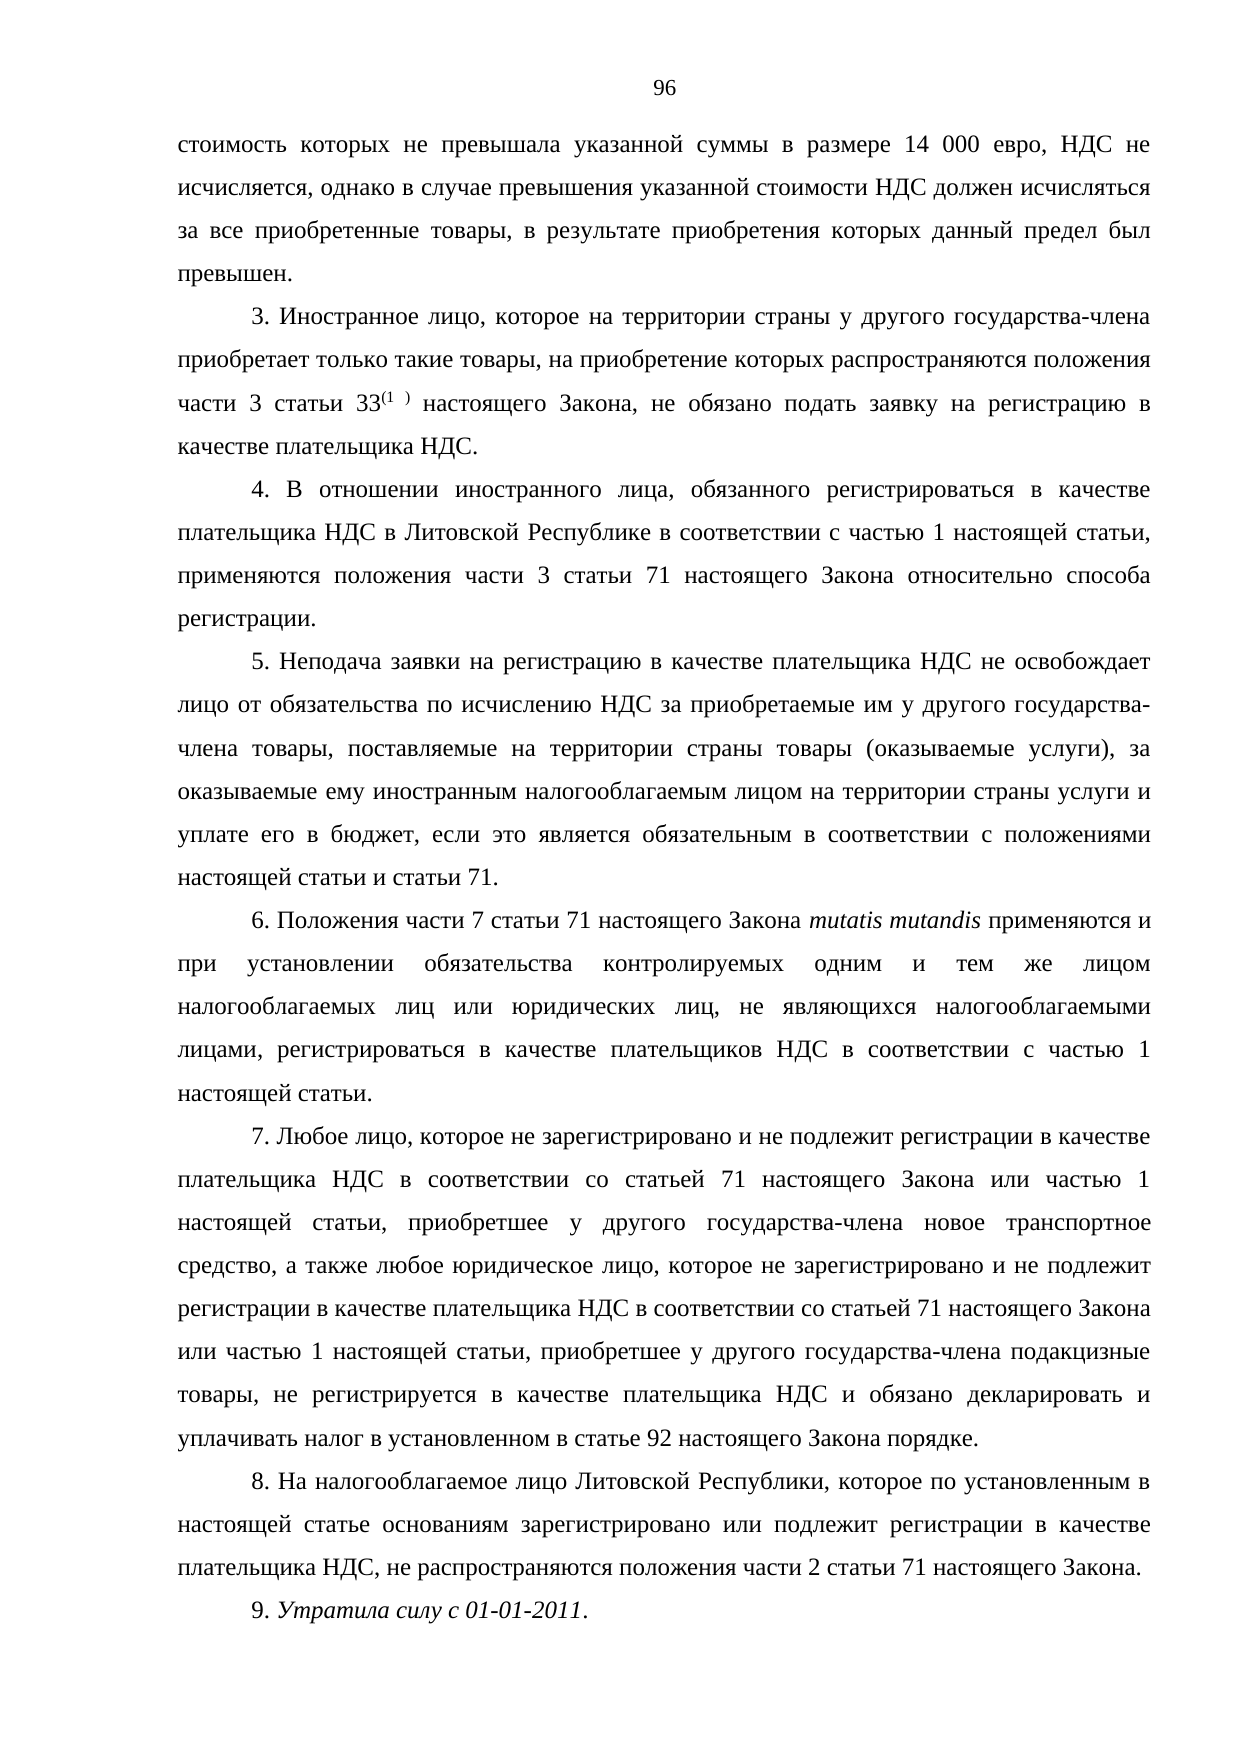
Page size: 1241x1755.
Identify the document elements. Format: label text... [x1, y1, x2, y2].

text 7. Любое лицо, которое не зарегистрировано и не подлежит регистрации в качестве плательщика НДС в соответствии со статьей 71 настоящего Закона или частью 1 настоящей статьи, приобретшее у другого государства-члена новое транспортное средство, а также любое юридическое лицо, которое не зарегистрировано и не подлежит регистрации в качестве плательщика НДС в соответствии со статьей 71 настоящего Закона или частью 1 настоящей статьи, приобретшее у другого государства-члена подакцизные товары, не регистрируется в качестве плательщика НДС и обязано декларировать и уплачивать налог в установленном в статье 92 настоящего Закона порядке. [177, 1121, 1152, 1451]
text стоимость которых не превышала указанной суммы в размере 14 000 евро, НДС не исчисляется, однако в случае превышения указанной стоимости НДС должен исчисляться за все приобретенные товары, в результате приобретения которых данный предел был превышен. [177, 129, 1152, 287]
text 5. Неподача заявки на регистрацию в качестве плательщика НДС не освобождает лицо от обязательства по исчислению НДС за приобретаемые им у другого государства-члена товары, поставляемые на территории страны товары (оказываемые услуги), за оказываемые ему иностранным налогооблагаемым лицом на территории страны услуги и уплате его в бюджет, если это является обязательным в соответствии с положениями настоящей статьи и статьи 71. [177, 646, 1152, 891]
text 8. На налогооблагаемое лицо Литовской Республики, которое по установленным в настоящей статье основаниям зарегистрировано или подлежит регистрации в качестве плательщика НДС, не распространяются положения части 2 статьи 71 настоящего Закона. [177, 1466, 1152, 1581]
text 6. Положения части 7 статьи 71 настоящего Закона mutatis mutandis применяются и при установлении обязательства контролируемых одним и тем же лицом налогооблагаемых лиц или юридических лиц, не являющихся налогооблагаемыми лицами, регистрироваться в качестве плательщиков НДС в соответствии с частью 1 настоящей статьи. [177, 905, 1152, 1106]
text 3. Иностранное лицо, которое на территории страны у другого государства-члена приобретает только такие товары, на приобретение которых распространяются положения части 3 статьи 33(1 ) настоящего Закона, не обязано подать заявку на регистрацию в качестве плательщика НДС. [177, 301, 1152, 459]
text 4. В отношении иностранного лица, обязанного регистрироваться в качестве плательщика НДС в Литовской Республике в соответствии с частью 1 настоящей статьи, применяются положения части 3 статьи 71 настоящего Закона относительно способа регистрации. [177, 474, 1152, 632]
text 9. Утратила силу с 01-01-2011. [177, 1595, 1152, 1624]
